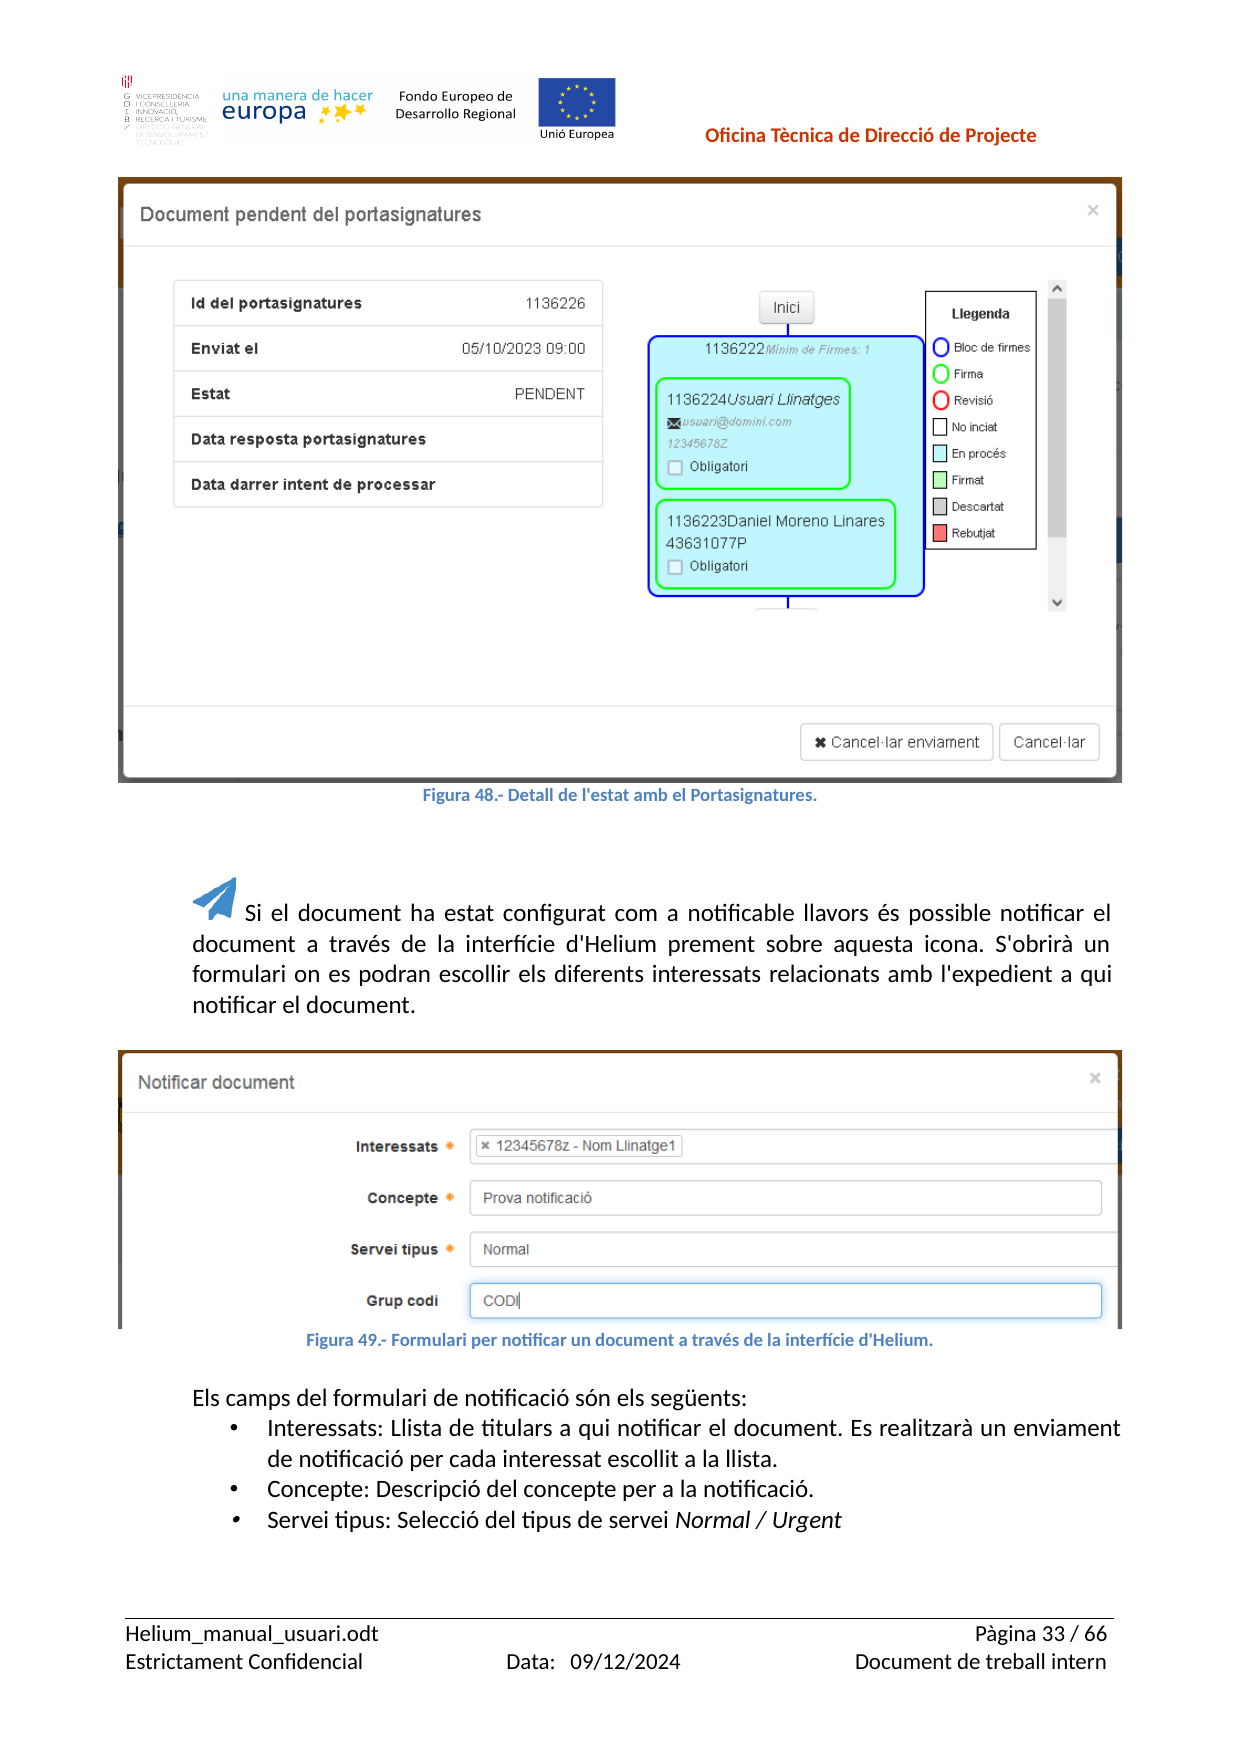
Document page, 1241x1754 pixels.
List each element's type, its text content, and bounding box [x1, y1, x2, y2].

picture [118, 73, 213, 147]
list Servei tipus: Selecció del tipus de servei Normal / Urgent [229, 1504, 1122, 1534]
picture [118, 1050, 1123, 1329]
picture [118, 177, 1123, 783]
text Figura 49.- Formulari per notificar un document a través de la interfície d'Helium. [118, 1329, 1122, 1351]
picture [219, 73, 621, 147]
text Figura 48.- Detall de l'estat amb el Portasignatures. [118, 783, 1122, 806]
list Interessats: Llista de titulars a qui notificar el document. Es realitzarà un enviament de notificació per cada interessat escollit a la llista. [229, 1412, 1122, 1473]
text Els camps del formulari de notificació són els següents: [118, 1382, 1122, 1412]
picture [191, 872, 237, 920]
list Concepte: Descripció del concepte per a la notificació. [229, 1473, 1122, 1504]
text Si el document ha estat configurat com a notificable llavors és possible notificar el document a través de la interfície d'Helium prement sobre aquesta icona. S'obrirà un formulari on es podran escollir els diferents interessats relacionats amb l'expedient a qui notificar el document. [118, 897, 1122, 1019]
